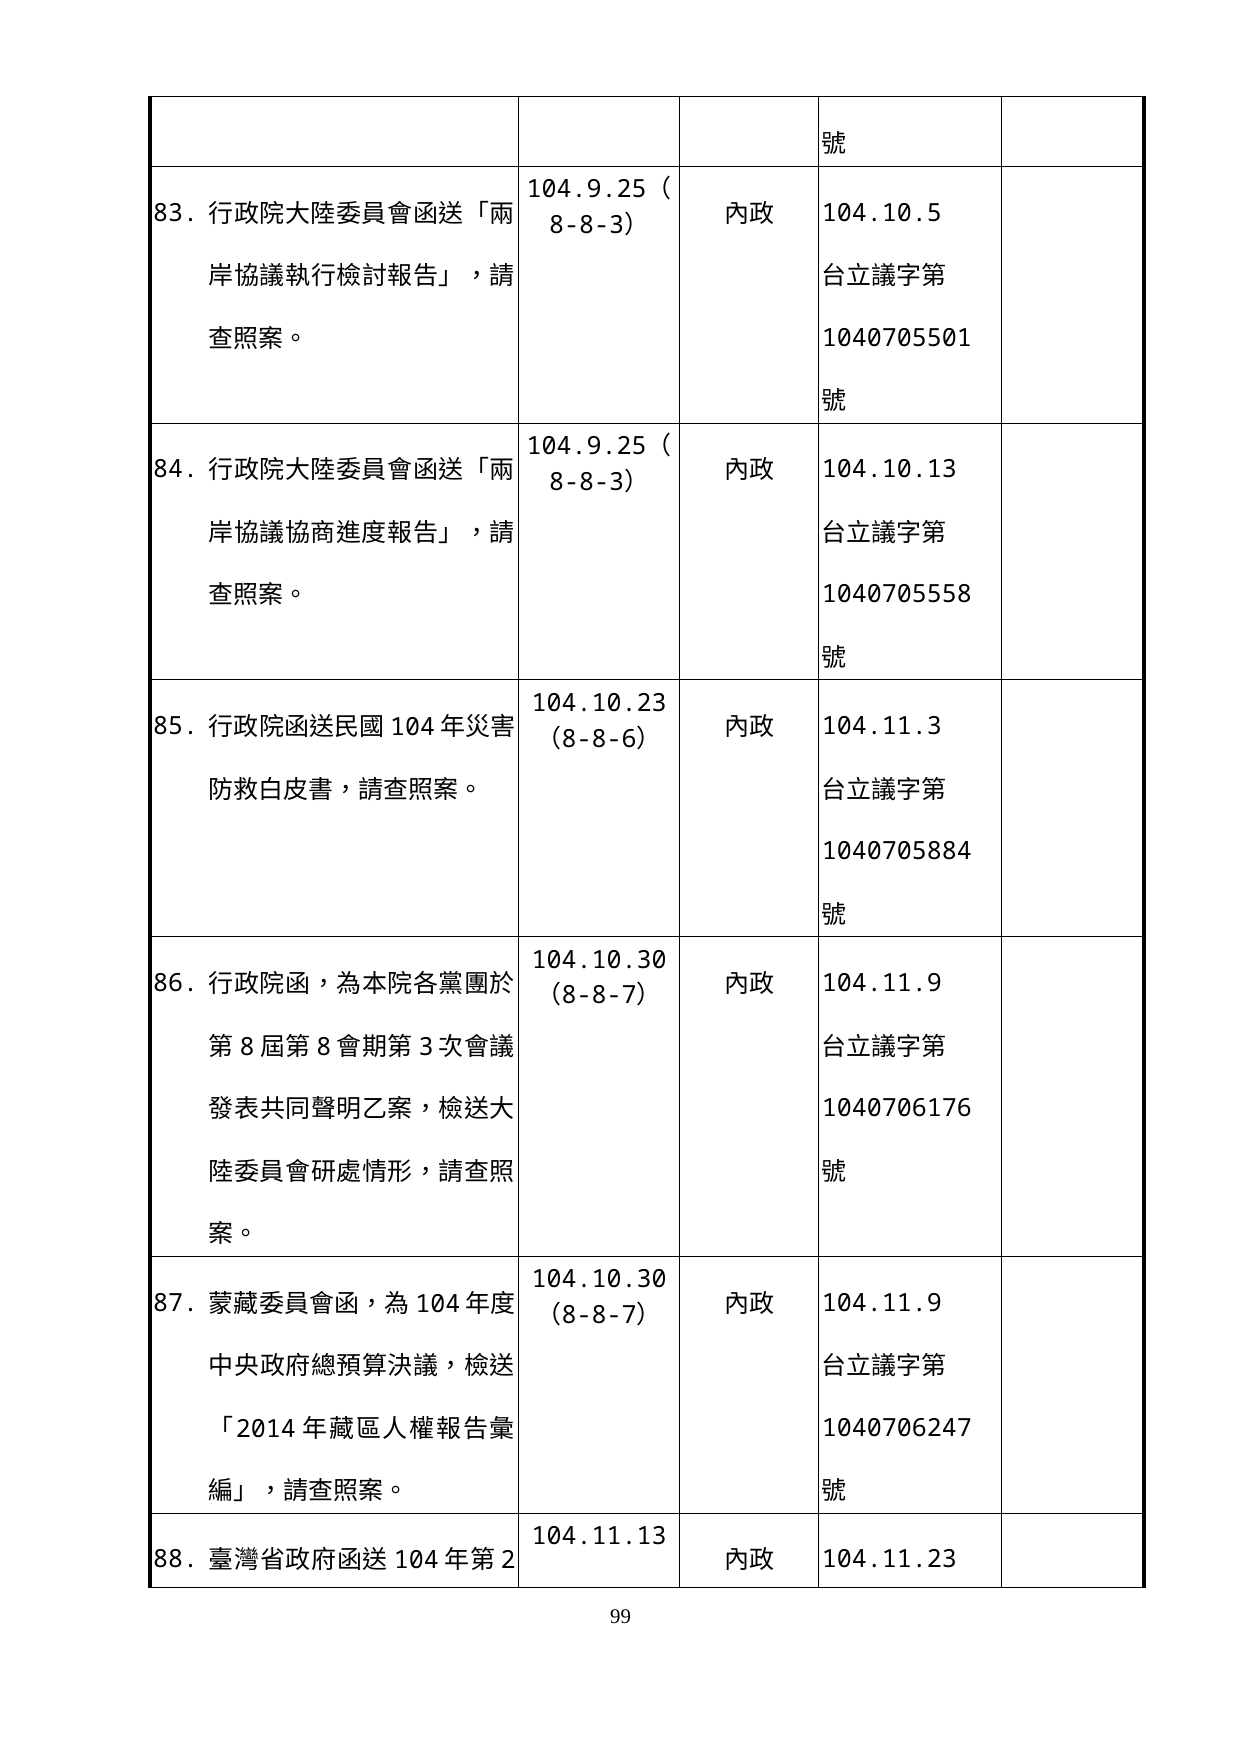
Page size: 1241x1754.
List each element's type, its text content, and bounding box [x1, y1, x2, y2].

table_cell [1002, 97, 1142, 166]
table_cell [152, 97, 206, 166]
table_cell [152, 1257, 206, 1512]
table_cell 104.9.25（8-8-3） [519, 424, 679, 679]
table_cell [152, 1514, 206, 1587]
table_cell 蒙藏委員會函，為104年度中央政府總預算決議，檢送「2014年藏區人權報告彙編」，請查照案。 [206, 1257, 518, 1512]
table_cell [152, 937, 206, 1256]
table_cell 104.11.23 [819, 1514, 1001, 1587]
table_cell [1002, 167, 1142, 422]
table_cell [206, 97, 518, 166]
table_cell 行政院函，為本院各黨團於第8屆第8會期第3次會議發表共同聲明乙案，檢送大陸委員會研處情形，請查照案。 [206, 937, 518, 1256]
table_cell 內政 [680, 1514, 818, 1587]
table_cell [152, 680, 206, 936]
table_cell 行政院大陸委員會函送「兩岸協議執行檢討報告」，請查照案。 [206, 167, 518, 422]
table_cell [1002, 1257, 1142, 1512]
table_cell [519, 97, 679, 166]
table_cell 行政院大陸委員會函送「兩岸協議協商進度報告」，請查照案。 [206, 424, 518, 679]
table_cell 104.10.23（8-8-6） [519, 680, 679, 936]
table_cell 104.10.30（8-8-7） [519, 937, 679, 1256]
table_cell 內政 [680, 167, 818, 422]
table_cell 104.11.9 台立議字第1040706176號 [819, 937, 1001, 1256]
table_cell 內政 [680, 937, 818, 1256]
table_cell 行政院函送民國104年災害防救白皮書，請查照案。 [206, 680, 518, 936]
table_cell 內政 [680, 680, 818, 936]
table_cell 104.10.13 台立議字第1040705558號 [819, 424, 1001, 679]
table_cell 104.9.25（8-8-3） [519, 167, 679, 422]
table_cell 104.11.3 台立議字第1040705884號 [819, 680, 1001, 936]
table_cell 104.10.5 台立議字第1040705501號 [819, 167, 1001, 422]
table_cell [1002, 937, 1142, 1256]
table_cell 104.11.9 台立議字第1040706247號 [819, 1257, 1001, 1512]
table_cell [680, 97, 818, 166]
table_cell 內政 [680, 424, 818, 679]
table_cell 104.11.13 [519, 1514, 679, 1587]
table_cell 臺灣省政府函送104年第2 [206, 1514, 518, 1587]
table_cell [152, 424, 206, 679]
table_cell 104.10.30（8-8-7） [519, 1257, 679, 1512]
table_cell [1002, 680, 1142, 936]
table_cell [1002, 424, 1142, 679]
table_cell 內政 [680, 1257, 818, 1512]
table_cell [1002, 1514, 1142, 1587]
table_cell [152, 167, 206, 422]
table_cell 號 [819, 97, 1001, 166]
